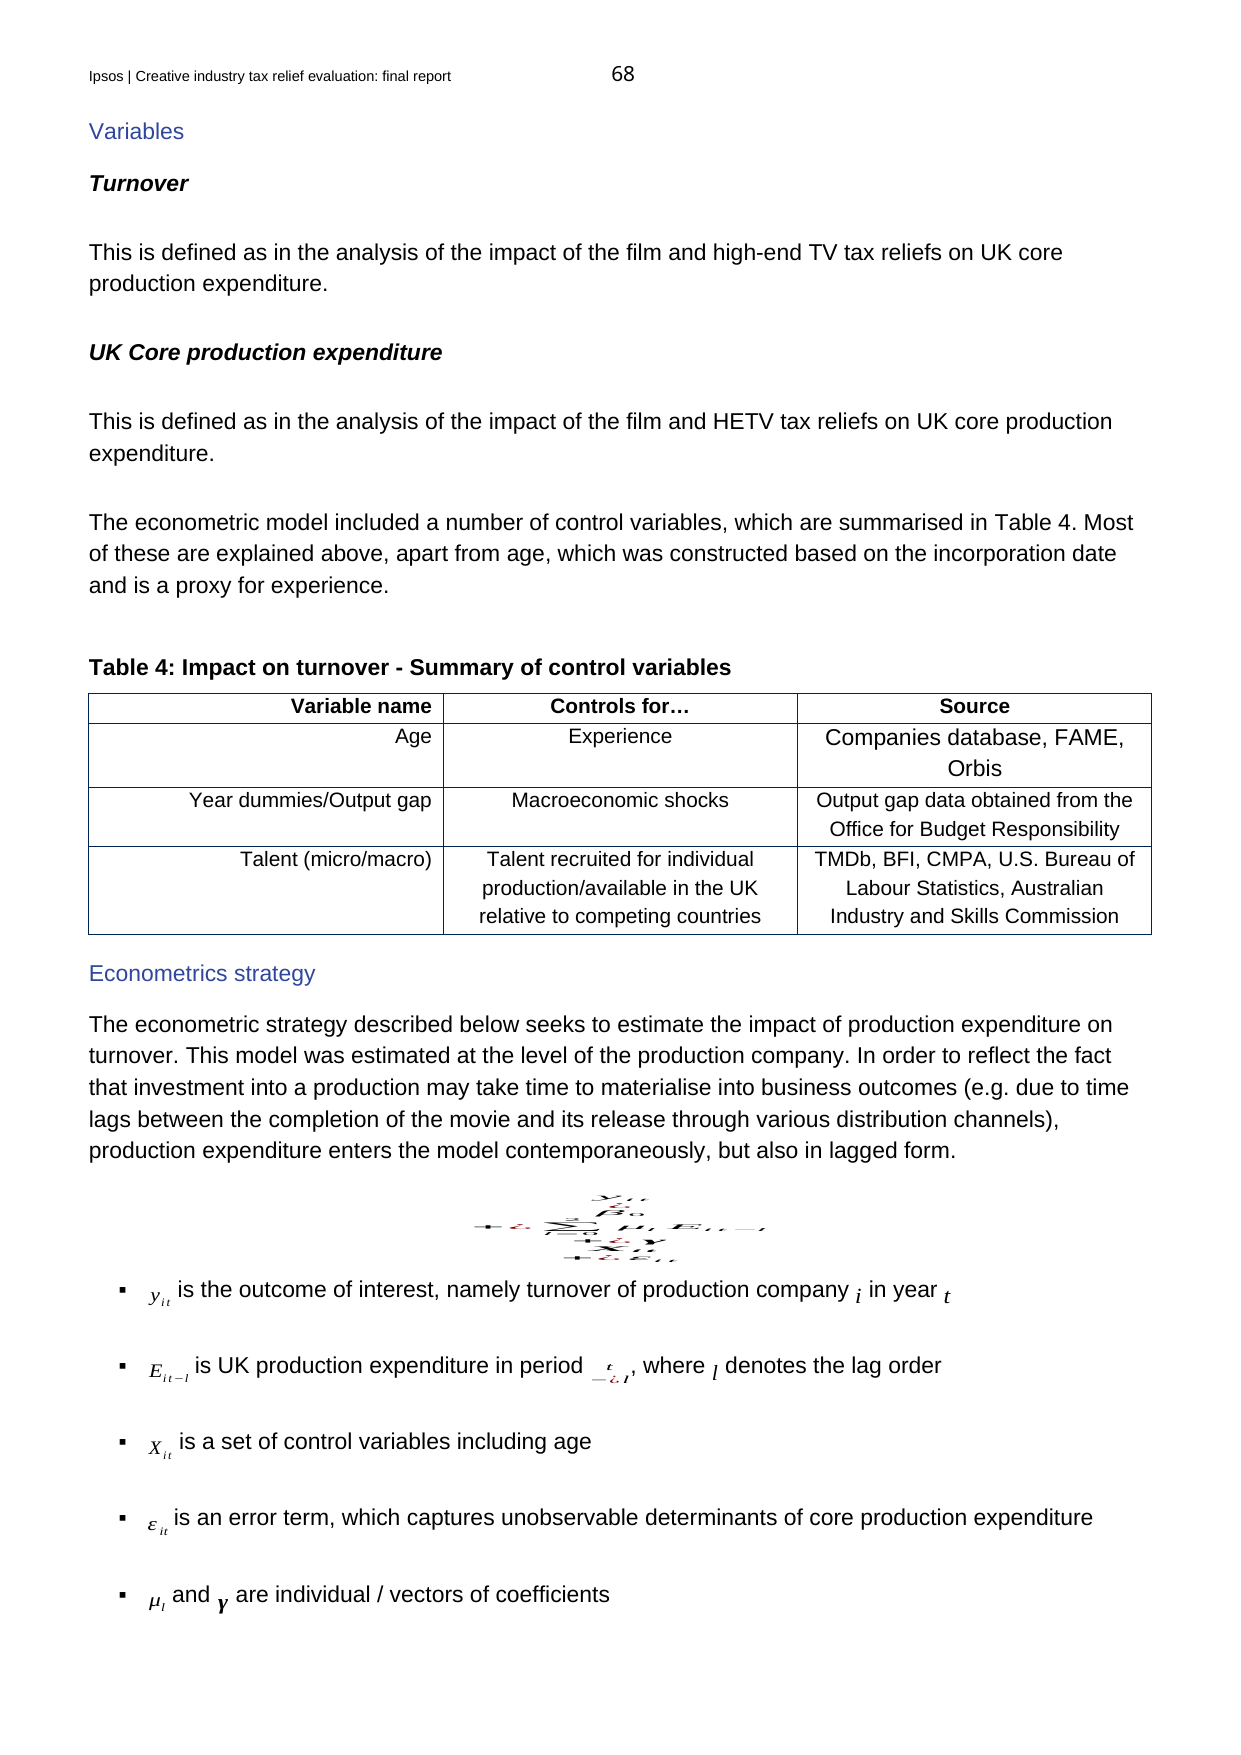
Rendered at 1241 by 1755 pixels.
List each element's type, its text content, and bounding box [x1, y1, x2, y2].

list This is defined as in the analysis of the impact of the film and high-end TV tax reliefs on UK core production expenditure. [89, 238, 1152, 296]
subtitle Variables [89, 118, 1152, 144]
list and are individual / vectors of coefficients [118, 1581, 1152, 1614]
table_cell Companies database, FAME, Orbis [798, 724, 1151, 787]
table_header Controls for… [444, 694, 797, 723]
list is a set of control variables including age [118, 1428, 1152, 1462]
table_header Variable name [89, 694, 443, 723]
text Turnover [89, 169, 1152, 196]
table_cell Talent recruited for individual production/available in the UK relative to competing countries [444, 847, 797, 933]
list is an error term, which captures unobservable determinants of core production expenditure [118, 1504, 1152, 1538]
table_cell Output gap data obtained from the Office for Budget Responsibility [798, 788, 1151, 846]
table_header Source [798, 694, 1151, 723]
subtitle Econometrics strategy [89, 959, 1152, 986]
list is UK production expenditure in period , where denotes the lag order [118, 1352, 1152, 1385]
list The econometric model included a number of control variables, which are summarised in Table 4. Most of these are explained above, apart from age, which was constructed based on the incorporation date and is a proxy for experience. [89, 509, 1152, 598]
table_cell Macroeconomic shocks [444, 788, 797, 846]
list The econometric strategy described below seeks to estimate the impact of production expenditure on turnover. This model was estimated at the level of the production company. In order to reflect the fact that investment into a production may take time to materialise into business outcomes (e.g. due to time lags between the completion of the movie and its release through various distribution channels), production expenditure enters the model contemporaneously, but also in lagged form. [89, 1011, 1152, 1163]
table_cell Talent (micro/macro) [89, 847, 443, 933]
subtitle Table 4: Impact on turnover - Summary of control variables [89, 653, 915, 680]
table_cell Experience [444, 724, 797, 787]
list is the outcome of interest, namely turnover of production company in year [118, 1276, 1152, 1309]
table_cell Year dummies/Output gap [89, 788, 443, 846]
table_cell TMDb, BFI, CMPA, U.S. Bureau of Labour Statistics, Australian Industry and Skills Commission [798, 847, 1151, 933]
list UK Core production expenditure [89, 339, 1152, 366]
list This is defined as in the analysis of the impact of the film and HETV tax reliefs on UK core production expenditure. [89, 408, 1152, 466]
table_cell Age [89, 724, 443, 787]
